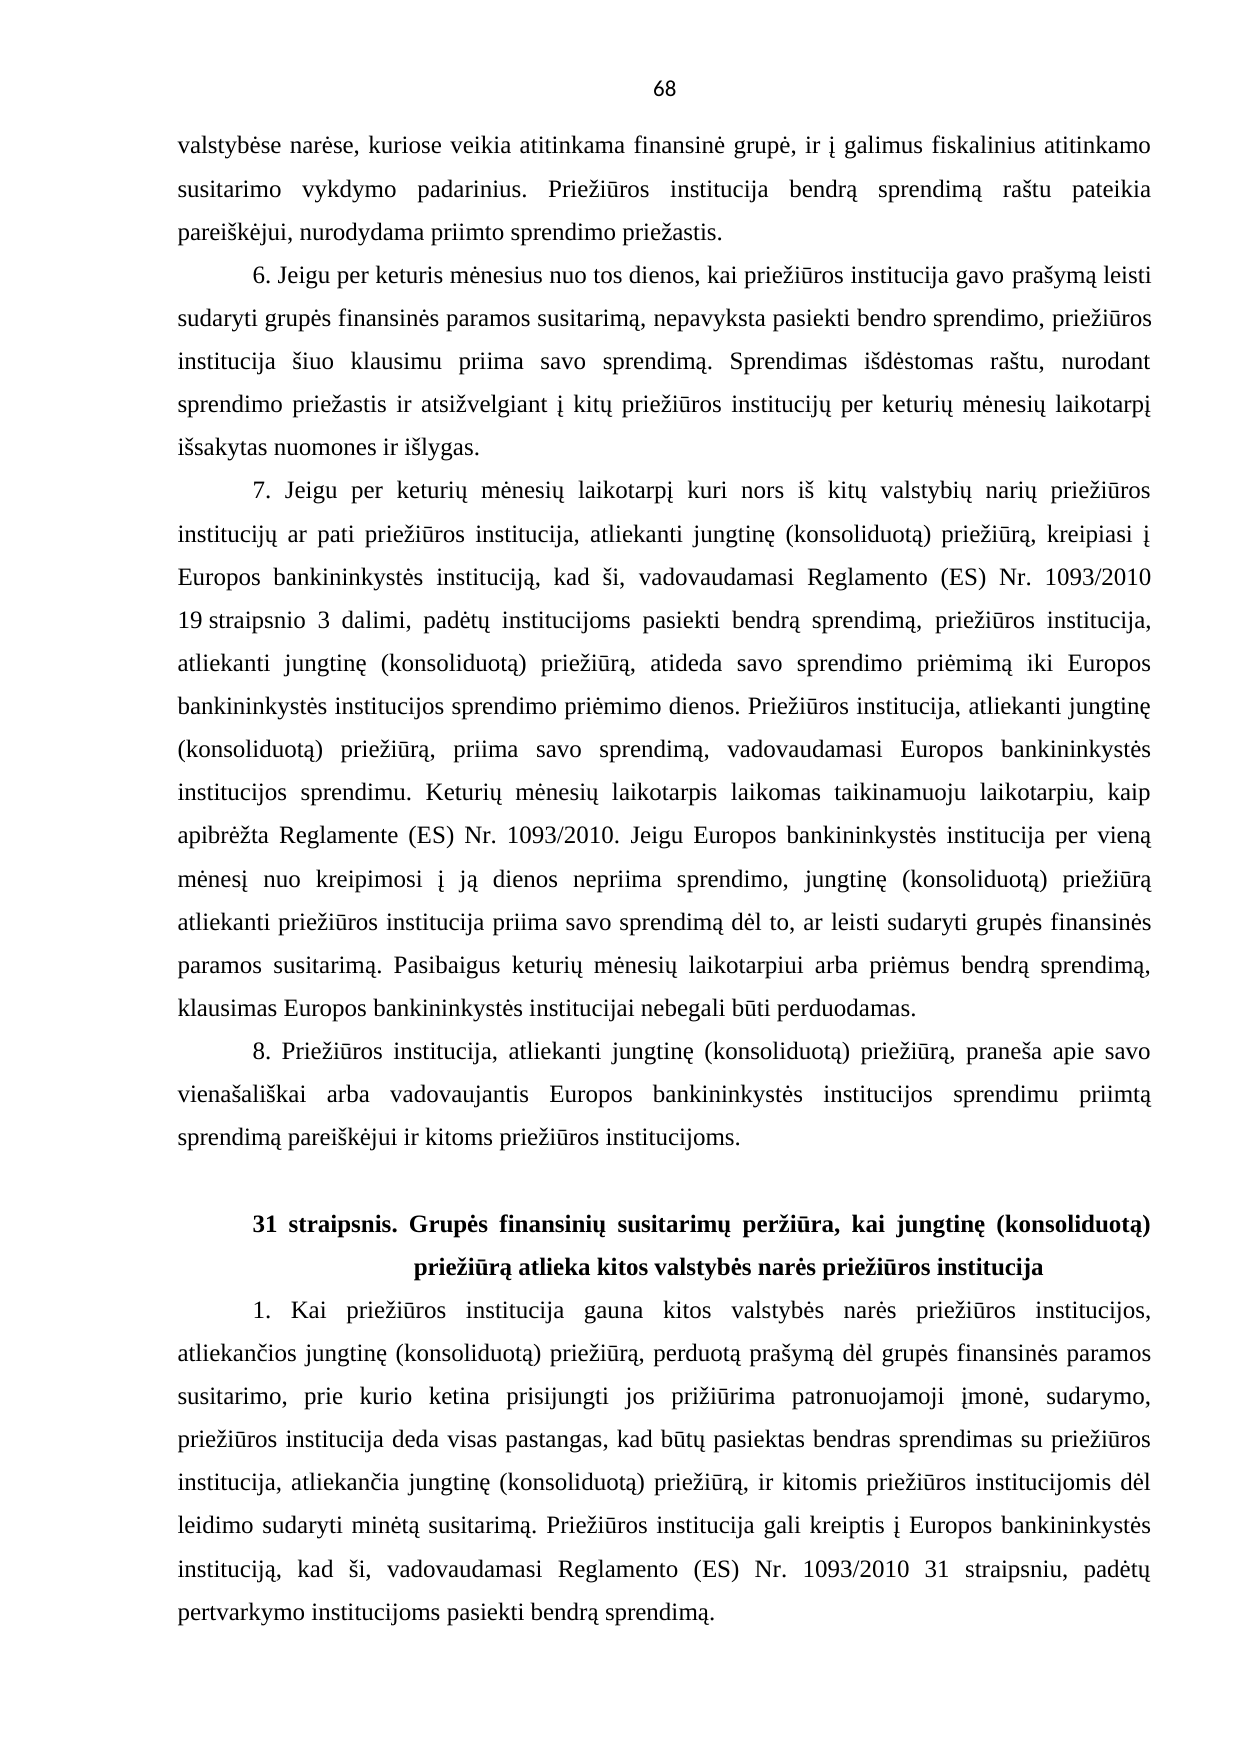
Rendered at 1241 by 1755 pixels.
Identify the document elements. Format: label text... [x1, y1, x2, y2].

text 6. Jeigu per keturis mėnesius nuo tos dienos, kai priežiūros institucija gavo prašymą leisti sudaryti grupės finansinės paramos susitarimą, nepavyksta pasiekti bendro sprendimo, priežiūros institucija šiuo klausimu priima savo sprendimą. Sprendimas išdėstomas raštu, nurodant sprendimo priežastis ir atsižvelgiant į kitų priežiūros institucijų per keturių mėnesių laikotarpį išsakytas nuomones ir išlygas. [177, 260, 1152, 461]
text 7. Jeigu per keturių mėnesių laikotarpį kuri nors iš kitų valstybių narių priežiūros institucijų ar pati priežiūros institucija, atliekanti jungtinę (konsoliduotą) priežiūrą, kreipiasi į Europos bankininkystės instituciją, kad ši, vadovaudamasi Reglamento (ES) Nr. 1093/2010 19 straipsnio 3 dalimi, padėtų institucijoms pasiekti bendrą sprendimą, priežiūros institucija, atliekanti jungtinę (konsoliduotą) priežiūrą, atideda savo sprendimo priėmimą iki Europos bankininkystės institucijos sprendimo priėmimo dienos. Priežiūros institucija, atliekanti jungtinę (konsoliduotą) priežiūrą, priima savo sprendimą, vadovaudamasi Europos bankininkystės institucijos sprendimu. Keturių mėnesių laikotarpis laikomas taikinamuoju laikotarpiu, kaip apibrėžta Reglamente (ES) Nr. 1093/2010. Jeigu Europos bankininkystės institucija per vieną mėnesį nuo kreipimosi į ją dienos nepriima sprendimo, jungtinę (konsoliduotą) priežiūrą atliekanti priežiūros institucija priima savo sprendimą dėl to, ar leisti sudaryti grupės finansinės paramos susitarimą. Pasibaigus keturių mėnesių laikotarpiui arba priėmus bendrą sprendimą, klausimas Europos bankininkystės institucijai nebegali būti perduodamas. [177, 476, 1152, 1022]
text 8. Priežiūros institucija, atliekanti jungtinę (konsoliduotą) priežiūrą, praneša apie savo vienašališkai arba vadovaujantis Europos bankininkystės institucijos sprendimu priimtą sprendimą pareiškėjui ir kitoms priežiūros institucijoms. [177, 1036, 1152, 1151]
text 31 straipsnis. Grupės finansinių susitarimų peržiūra, kai jungtinę (konsoliduotą) priežiūrą atlieka kitos valstybės narės priežiūros institucija [252, 1209, 1152, 1281]
text valstybėse narėse, kuriose veikia atitinkama finansinė grupė, ir į galimus fiskalinius atitinkamo susitarimo vykdymo padarinius. Priežiūros institucija bendrą sprendimą raštu pateikia pareiškėjui, nurodydama priimto sprendimo priežastis. [177, 131, 1152, 246]
text 1. Kai priežiūros institucija gauna kitos valstybės narės priežiūros institucijos, atliekančios jungtinę (konsoliduotą) priežiūrą, perduotą prašymą dėl grupės finansinės paramos susitarimo, prie kurio ketina prisijungti jos prižiūrima patronuojamoji įmonė, sudarymo, priežiūros institucija deda visas pastangas, kad būtų pasiektas bendras sprendimas su priežiūros institucija, atliekančia jungtinę (konsoliduotą) priežiūrą, ir kitomis priežiūros institucijomis dėl leidimo sudaryti minėtą susitarimą. Priežiūros institucija gali kreiptis į Europos bankininkystės instituciją, kad ši, vadovaudamasi Reglamento (ES) Nr. 1093/2010 31 straipsniu, padėtų pertvarkymo institucijoms pasiekti bendrą sprendimą. [177, 1295, 1152, 1626]
